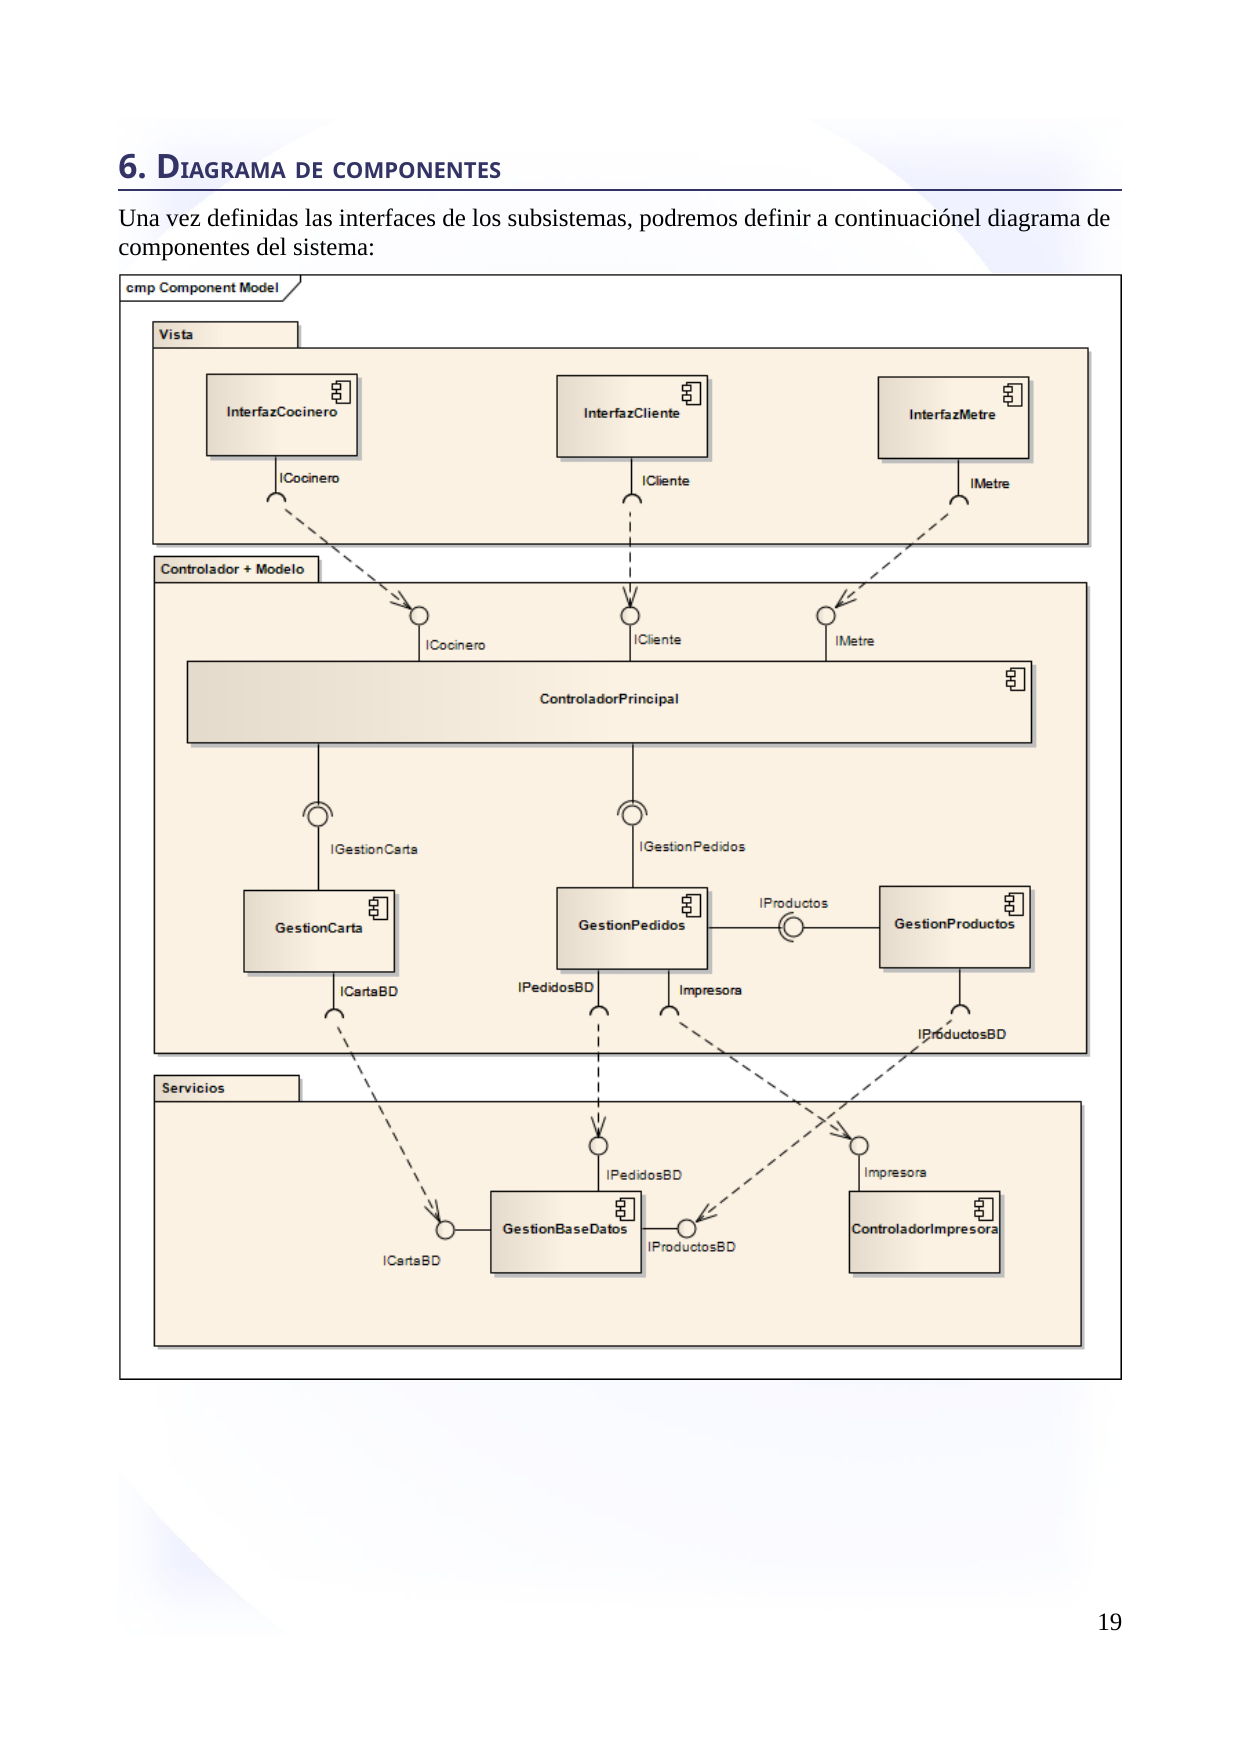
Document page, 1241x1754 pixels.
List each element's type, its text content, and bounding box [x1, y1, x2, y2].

picture [118, 261, 1122, 1636]
picture [118, 118, 1122, 143]
picture [118, 191, 1122, 203]
subtitle 6. Diagrama de componentes [118, 143, 1122, 189]
text Una vez definidas las interfaces de los subsistemas, podremos definir a continuaciónel diagrama de componentes del sistema: [118, 203, 1122, 261]
